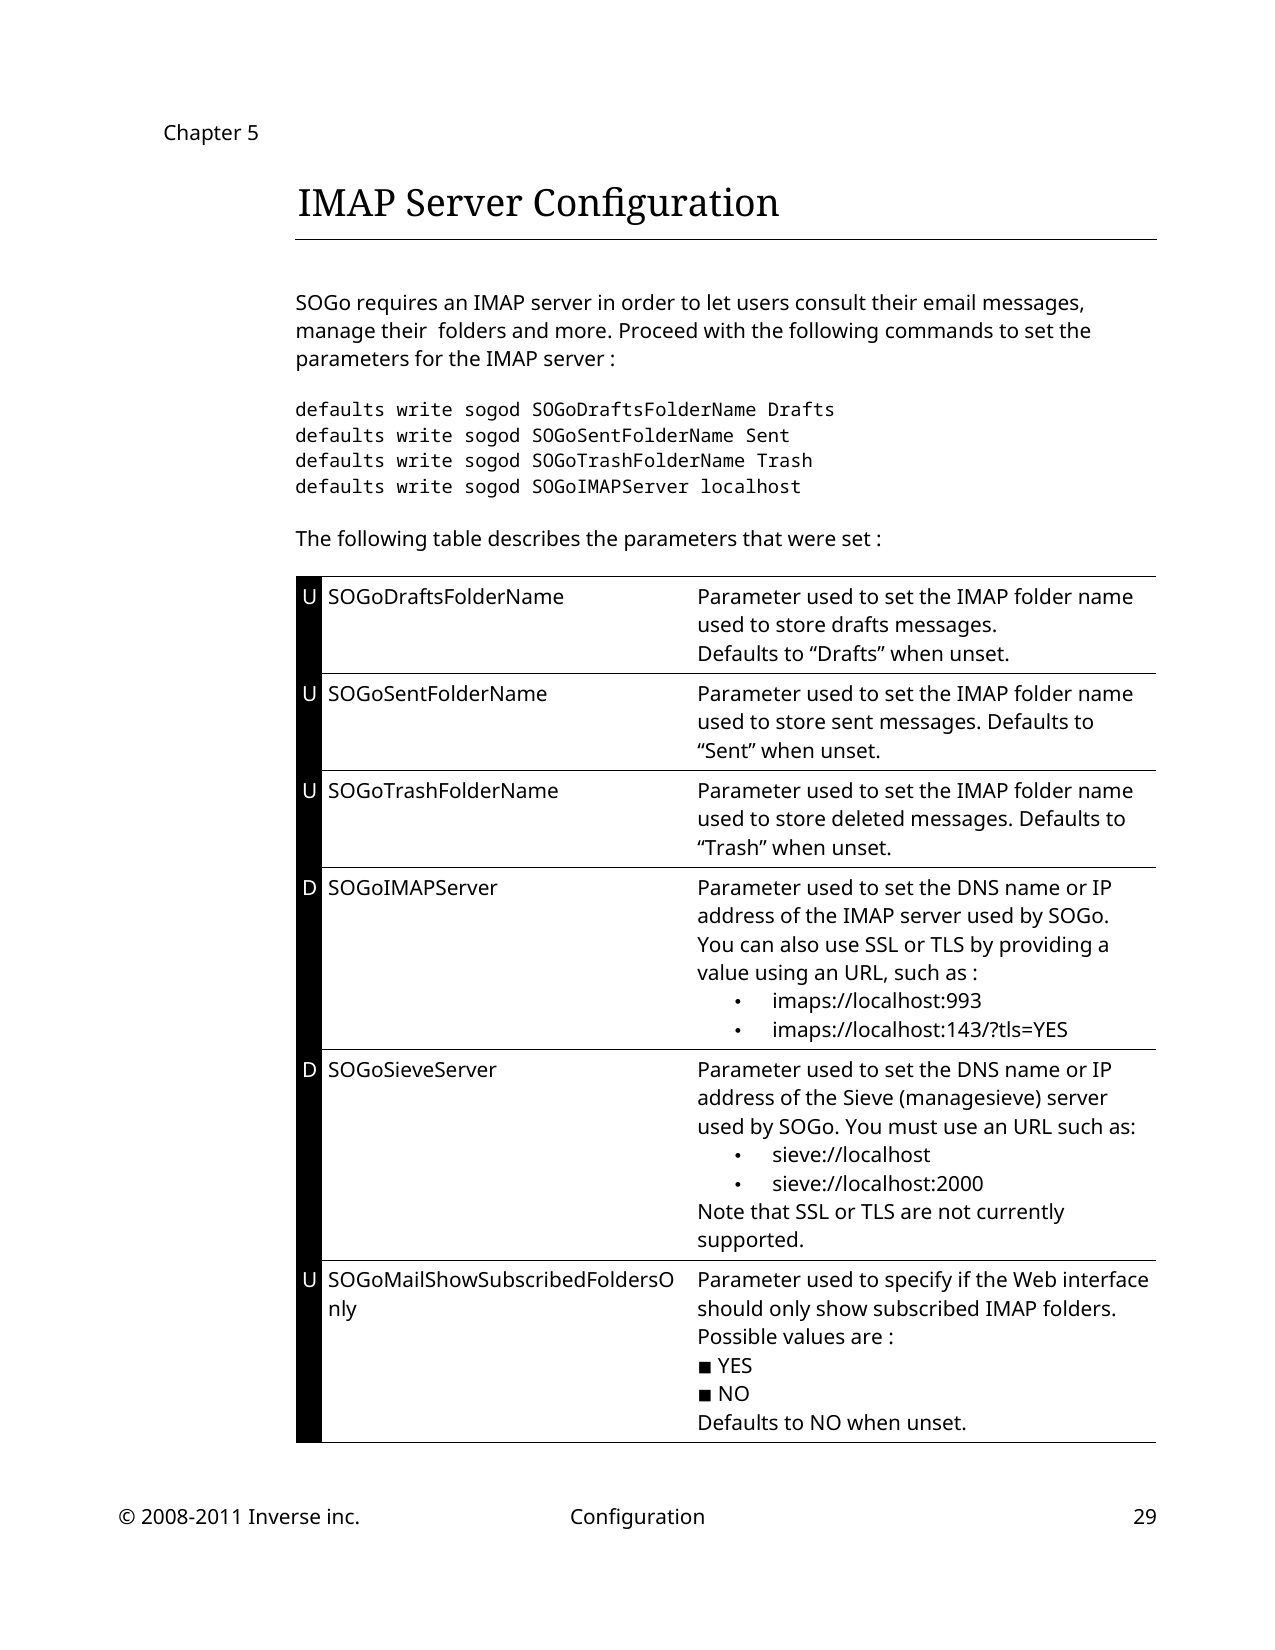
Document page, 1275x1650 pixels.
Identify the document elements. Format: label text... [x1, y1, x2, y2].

table_cell SOGoTrashFolderName [322, 771, 691, 867]
table_cell Parameter used to set the DNS name or IP address of the Sieve (managesieve) server used by SOGo. You must use an URL such as: sieve://localhost sieve://localhost:2000 Note that SSL or TLS are not currently supported. [691, 1050, 1156, 1260]
text defaults write sogod SOGoDraftsFolderName Drafts [295, 397, 1157, 422]
table_cell Parameter used to set the IMAP folder name used to store sent messages. Defaults to “Sent” when unset. [691, 674, 1156, 770]
subtitle IMAP Server Configuration [295, 176, 1157, 239]
table_cell U [296, 1261, 322, 1442]
text SOGo requires an IMAP server in order to let users consult their email messages, manage their folders and more. Proceed with the following commands to set the parameters for the IMAP server : [295, 288, 1157, 373]
table_cell Parameter used to set the IMAP folder name used to store deleted messages. Defaults to “Trash” when unset. [691, 771, 1156, 867]
table_cell Parameter used to set the DNS name or IP address of the IMAP server used by SOGo. You can also use SSL or TLS by providing a value using an URL, such as : imaps://localhost:993 imaps://localhost:143/?tls=YES [691, 868, 1156, 1049]
table_cell D [296, 868, 322, 1049]
text defaults write sogod SOGoSentFolderName Sent [295, 422, 1157, 448]
table_cell SOGoSieveServer [322, 1050, 691, 1260]
table_cell SOGoMailShowSubscribedFoldersOnly [322, 1261, 691, 1442]
table_header U [296, 577, 322, 673]
table_cell U [296, 771, 322, 867]
table_header Parameter used to set the IMAP folder name used to store drafts messages. Defaults to “Drafts” when unset. [691, 577, 1156, 673]
text defaults write sogod SOGoIMAPServer localhost [295, 473, 1157, 499]
table_cell U [296, 674, 322, 770]
table_cell SOGoIMAPServer [322, 868, 691, 1049]
table_cell SOGoSentFolderName [322, 674, 691, 770]
table_cell Parameter used to specify if the Web interface should only show subscribed IMAP folders. Possible values are : ◾ YES ◾ NO Defaults to NO when unset. [691, 1261, 1156, 1442]
table_header SOGoDraftsFolderName [322, 577, 691, 673]
text defaults write sogod SOGoTrashFolderName Trash [295, 448, 1157, 473]
table_cell D [296, 1050, 322, 1260]
text The following table describes the parameters that were set : [295, 524, 1157, 553]
